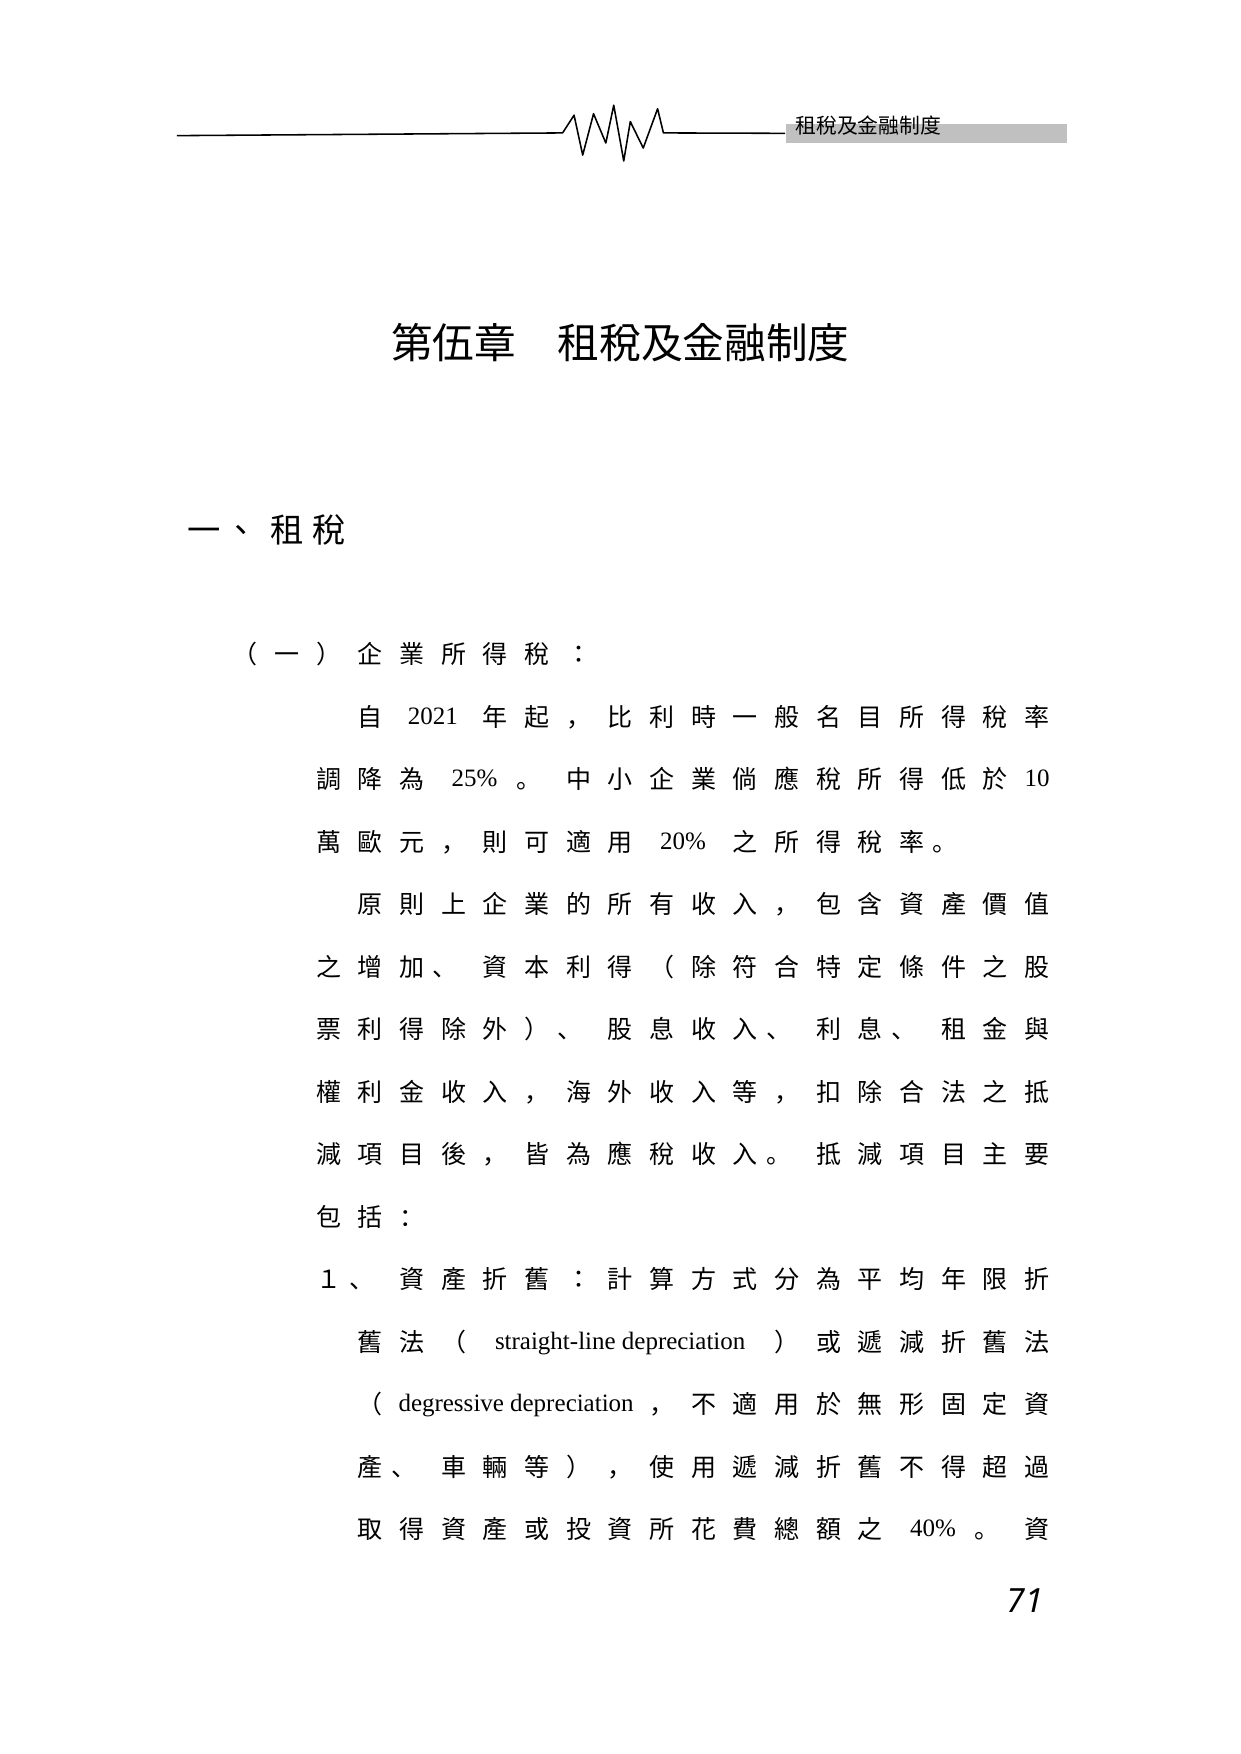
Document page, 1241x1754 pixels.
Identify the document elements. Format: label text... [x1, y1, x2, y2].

text 一、租稅 [183, 486, 1058, 549]
text （一）企業所得稅： [207, 611, 1058, 674]
text １、資產折舊：計算方式分為平均年限折舊法（straight-line depreciation）或遞減折舊法（degressive depreciation，不適用於無形固定資產、車輛等），使用遞減折舊不得超過取得資產或投資所花費總額之40%。資 [281, 1236, 1058, 1549]
text 自2021年起，比利時一般名目所得稅率調降為25%。中小企業倘應稅所得低於10萬歐元，則可適用20%之所得稅率。 [281, 674, 1058, 861]
text 原則上企業的所有收入，包含資產價值之增加、資本利得（除符合特定條件之股票利得除外）、股息收入、利息、租金與權利金收入，海外收入等，扣除合法之抵減項目後，皆為應稅收入。抵減項目主要包括： [281, 861, 1058, 1236]
text 第伍章 租稅及金融制度 [183, 299, 1058, 361]
